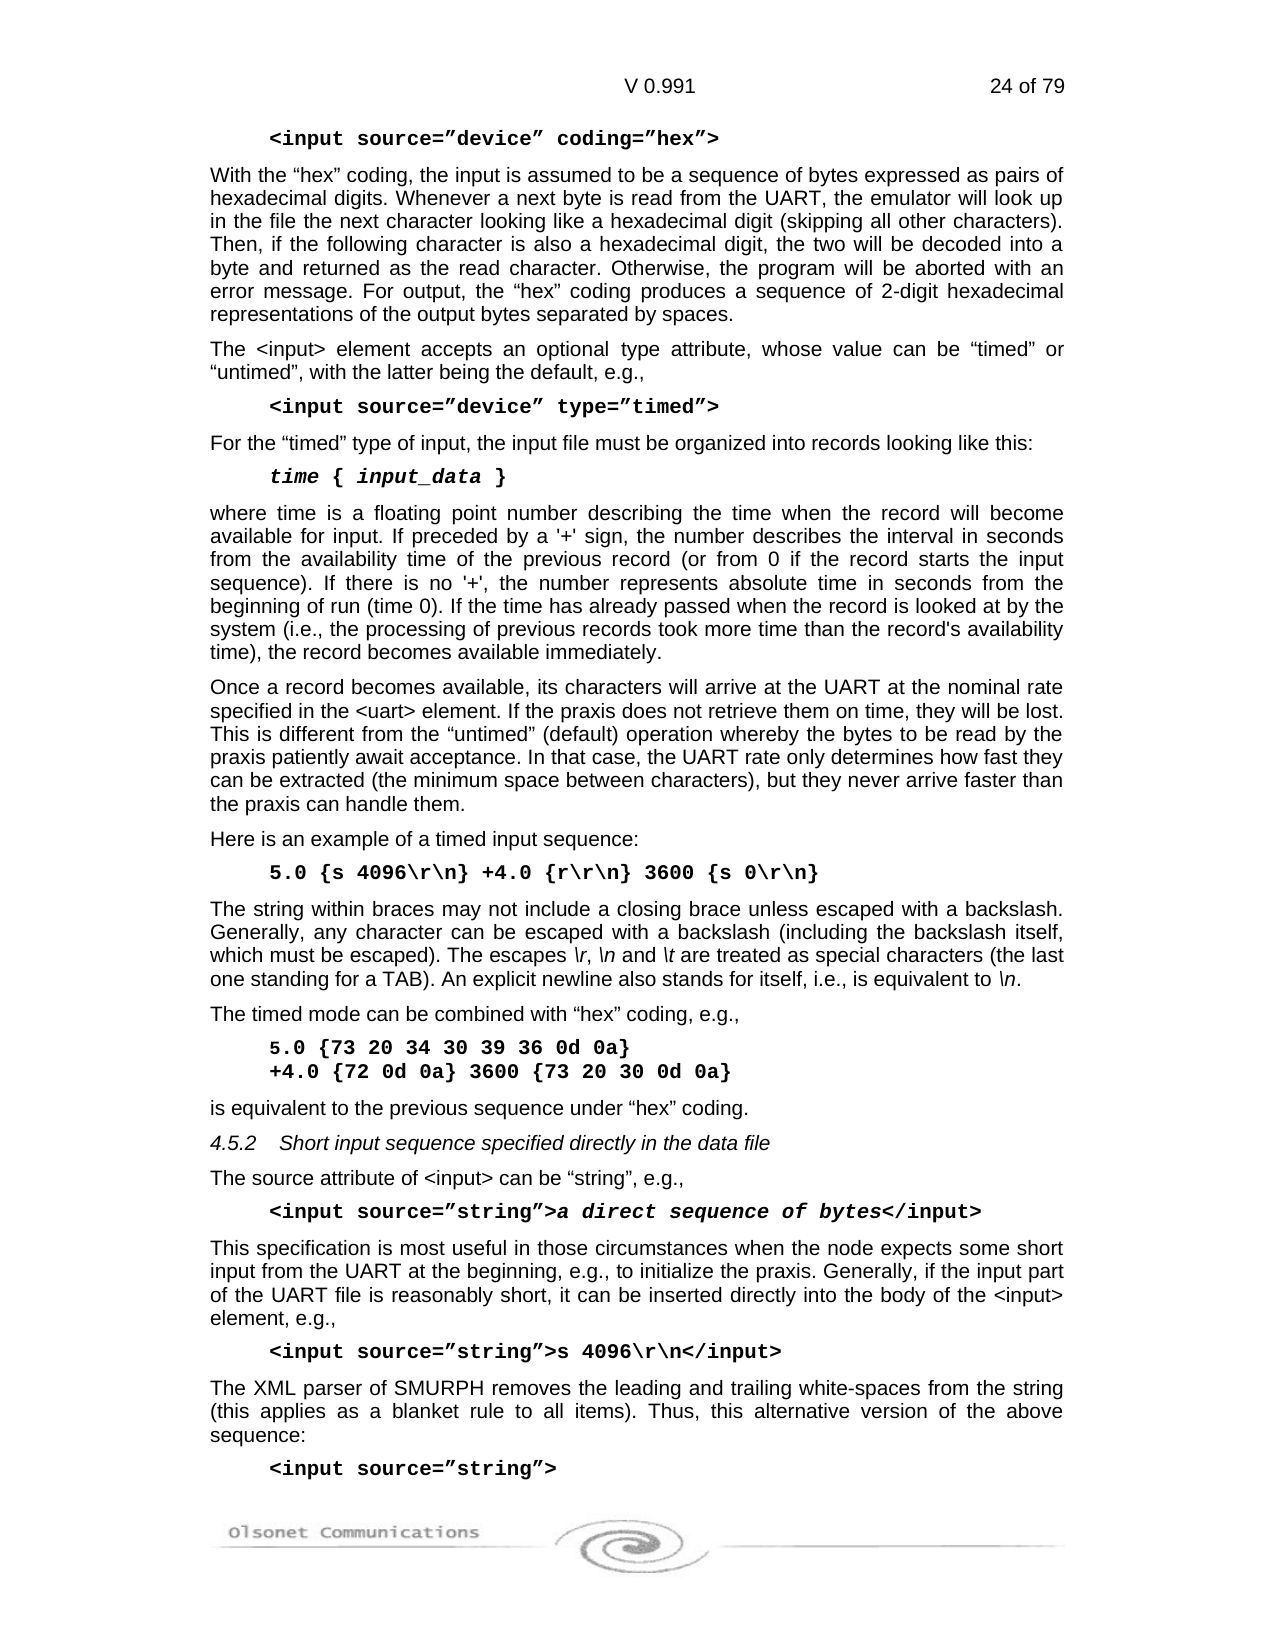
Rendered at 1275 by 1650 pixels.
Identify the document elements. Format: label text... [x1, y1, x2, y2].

text Once a record becomes available, its characters will arrive at the UART at the nominal rate specified in the <uart> element. If the praxis does not retrieve them on time, they will be lost. This is different from the “untimed” (default) operation whereby the bytes to be read by the praxis patiently await acceptance. In that case, the UART rate only determines how fast they can be extracted (the minimum space between characters), but they never arrive faster than the praxis can handle them. [210, 676, 1065, 815]
text <input source=”device” coding=”hex”> [269, 128, 1065, 151]
subtitle Short input sequence specified directly in the data file [210, 1131, 1065, 1154]
text is equivalent to the previous sequence under “hex” coding. [210, 1096, 1065, 1119]
text The source attribute of <input> can be “string”, e.g., [210, 1166, 1065, 1189]
text For the “timed” type of input, the input file must be organized into records looking like this: [210, 431, 1065, 454]
text time { input_data } [269, 466, 1065, 490]
text <input source=”device” type=”timed”> [269, 396, 1065, 419]
text 5.0 {73 20 34 30 39 36 0d 0a} [269, 1037, 1065, 1061]
text The timed mode can be combined with “hex” coding, e.g., [210, 1002, 1065, 1025]
text 5.0 {s 4096\r\n} +4.0 {r\r\n} 3600 {s 0\r\n} [269, 862, 1065, 886]
text <input source=”string”>s 4096\r\n</input> [269, 1341, 1065, 1365]
text The string within braces may not include a closing brace unless escaped with a backslash. Generally, any character can be escaped with a backslash (including the backslash itself, which must be escaped). The escapes \r, \n and \t are treated as special characters (the last one standing for a TAB). An explicit newline also stands for itself, i.e., is equivalent to \n. [210, 897, 1065, 990]
text The <input> element accepts an optional type attribute, whose value can be “timed” or “untimed”, with the latter being the default, e.g., [210, 337, 1065, 384]
text This specification is most useful in those circumstances when the node expects some short input from the UART at the beginning, e.g., to initialize the praxis. Generally, if the input part of the UART file is reasonably short, it can be inserted directly into the body of the <input> element, e.g., [210, 1237, 1065, 1329]
text With the “hex” coding, the input is assumed to be a sequence of bytes expressed as pairs of hexadecimal digits. Whenever a next byte is read from the UART, the emulator will look up in the file the next character looking like a hexadecimal digit (skipping all other characters). Then, if the following character is also a hexadecimal digit, the two will be decoded into a byte and returned as the read character. Otherwise, the program will be aborted with an error message. For output, the “hex” coding produces a sequence of 2-digit hexadecimal representations of the output bytes separated by spaces. [210, 163, 1065, 326]
text The XML parser of SMURPH removes the leading and trailing white-spaces from the string (this applies as a blanket rule to all items). Thus, this alternative version of the above sequence: [210, 1377, 1065, 1446]
text <input source=”string”> [269, 1458, 1065, 1482]
text <input source=”string”>a direct sequence of bytes</input> [269, 1201, 1065, 1225]
text Here is an example of a timed input sequence: [210, 827, 1065, 850]
text +4.0 {72 0d 0a} 3600 {73 20 30 0d 0a} [269, 1061, 1065, 1084]
text where time is a floating point number describing the time when the record will become available for input. If preceded by a '+' sign, the number describes the interval in seconds from the availability time of the previous record (or from 0 if the record starts the input sequence). If there is no '+', the number represents absolute time in seconds from the beginning of run (time 0). If the time has already passed when the record is looked at by the system (i.e., the processing of previous records took more time than the record's availability time), the record becomes available immediately. [210, 502, 1065, 664]
picture [210, 1504, 1065, 1596]
